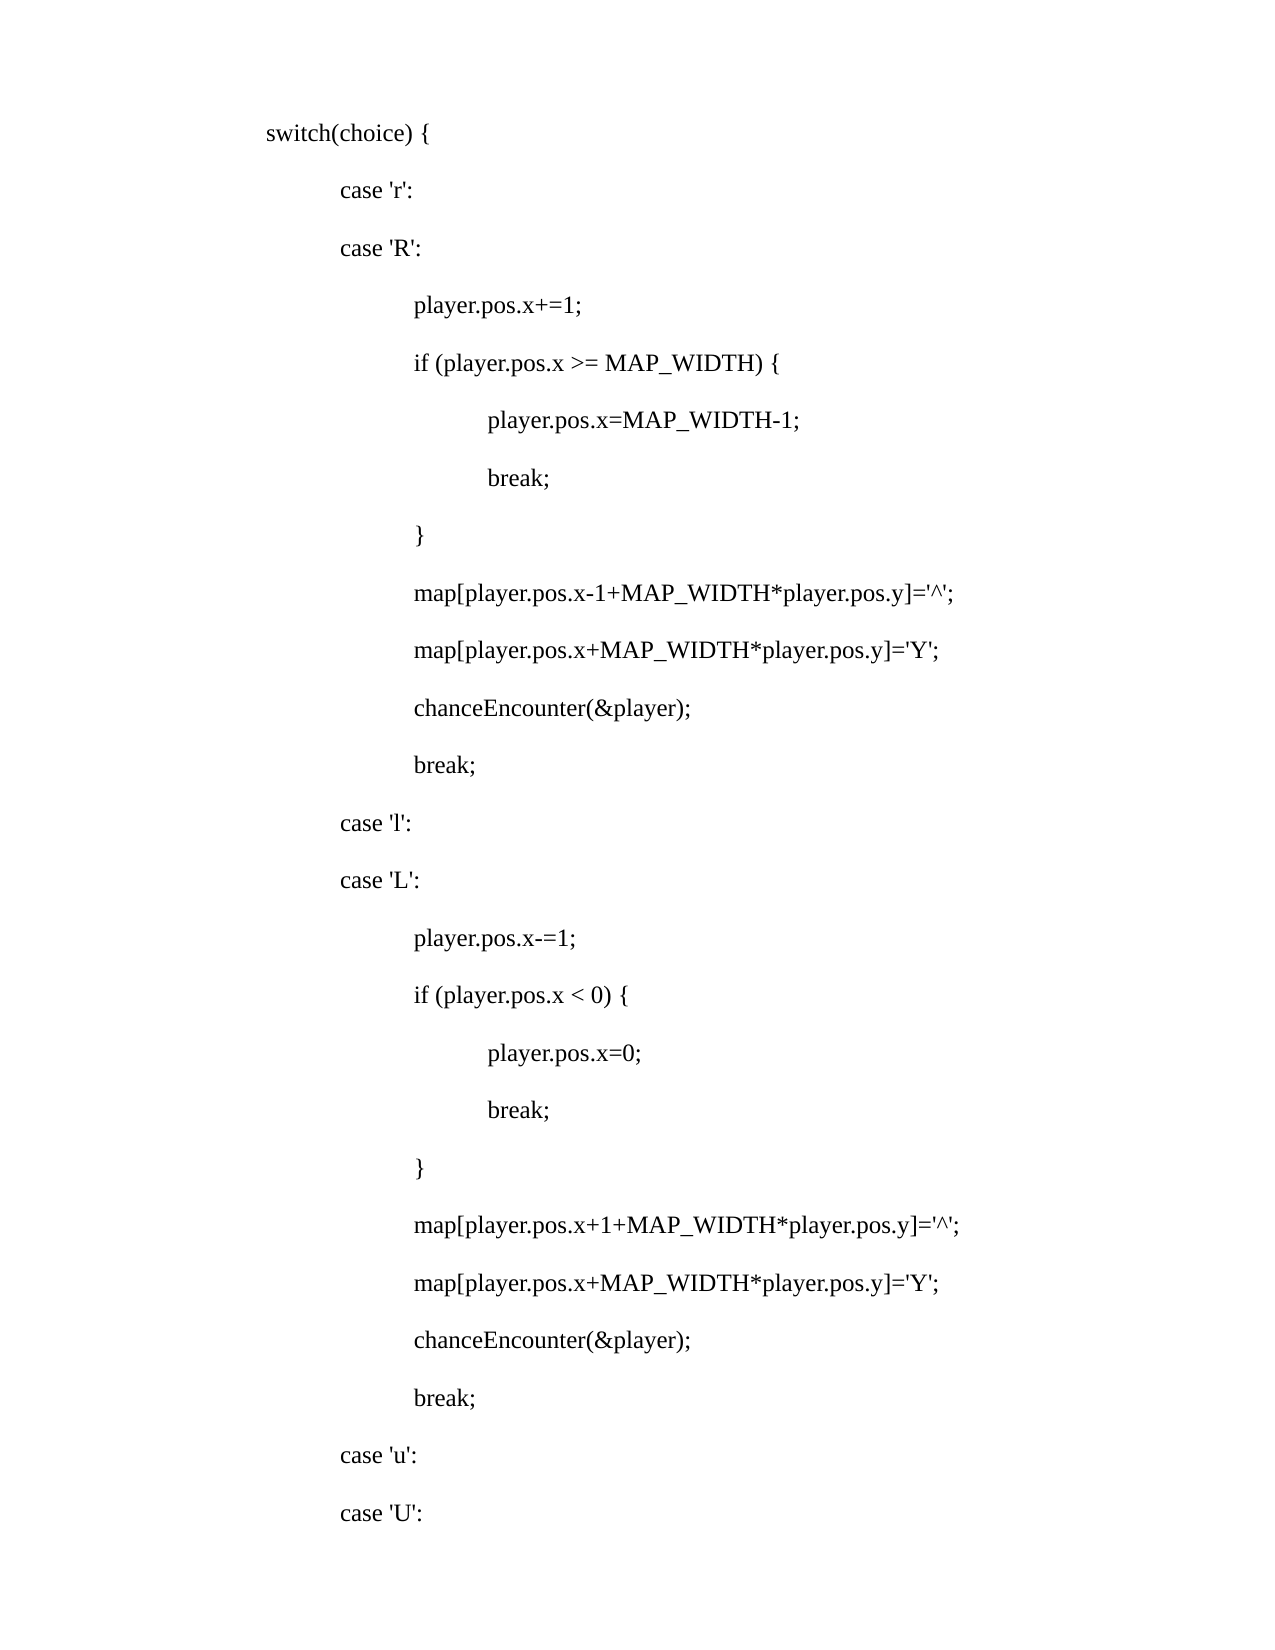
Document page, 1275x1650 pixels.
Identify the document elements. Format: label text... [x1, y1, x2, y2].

text map[player.pos.x+MAP_WIDTH*player.pos.y]='Y'; [118, 636, 1157, 664]
text player.pos.x+=1; [118, 291, 1157, 319]
text case 'l': [118, 808, 1157, 837]
text player.pos.x-=1; [118, 923, 1157, 952]
text chanceEncounter(&player); [118, 1326, 1157, 1354]
text if (player.pos.x < 0) { [118, 981, 1157, 1009]
text case 'L': [118, 866, 1157, 894]
text } [118, 1153, 1157, 1182]
text player.pos.x=MAP_WIDTH-1; [118, 406, 1157, 434]
text player.pos.x=0; [118, 1038, 1157, 1067]
text map[player.pos.x-1+MAP_WIDTH*player.pos.y]='^'; [118, 578, 1157, 607]
text case 'r': [118, 176, 1157, 204]
text chanceEncounter(&player); [118, 693, 1157, 722]
text break; [118, 1096, 1157, 1124]
text switch(choice) { [118, 118, 1157, 147]
text break; [118, 463, 1157, 492]
text case 'U': [118, 1498, 1157, 1527]
text break; [118, 751, 1157, 779]
text case 'u': [118, 1441, 1157, 1469]
text map[player.pos.x+MAP_WIDTH*player.pos.y]='Y'; [118, 1268, 1157, 1297]
text break; [118, 1383, 1157, 1412]
text if (player.pos.x >= MAP_WIDTH) { [118, 348, 1157, 377]
text } [118, 521, 1157, 549]
text case 'R': [118, 233, 1157, 262]
text map[player.pos.x+1+MAP_WIDTH*player.pos.y]='^'; [118, 1211, 1157, 1239]
